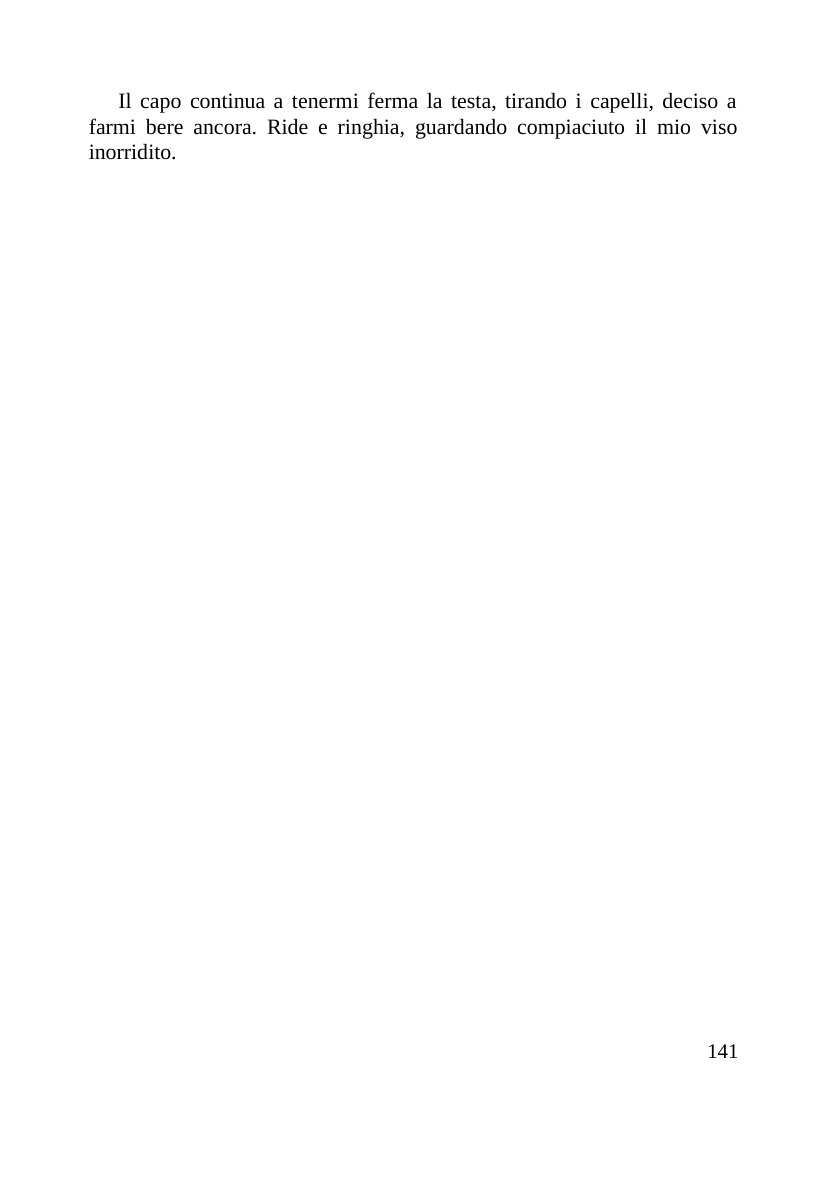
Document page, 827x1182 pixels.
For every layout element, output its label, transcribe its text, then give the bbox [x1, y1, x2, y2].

text Il capo continua a tenermi ferma la testa, tirando i capelli, deciso a farmi bere ancora. Ride e ringhia, guardando compiaciuto il mio viso inorridito. [88, 88, 738, 164]
